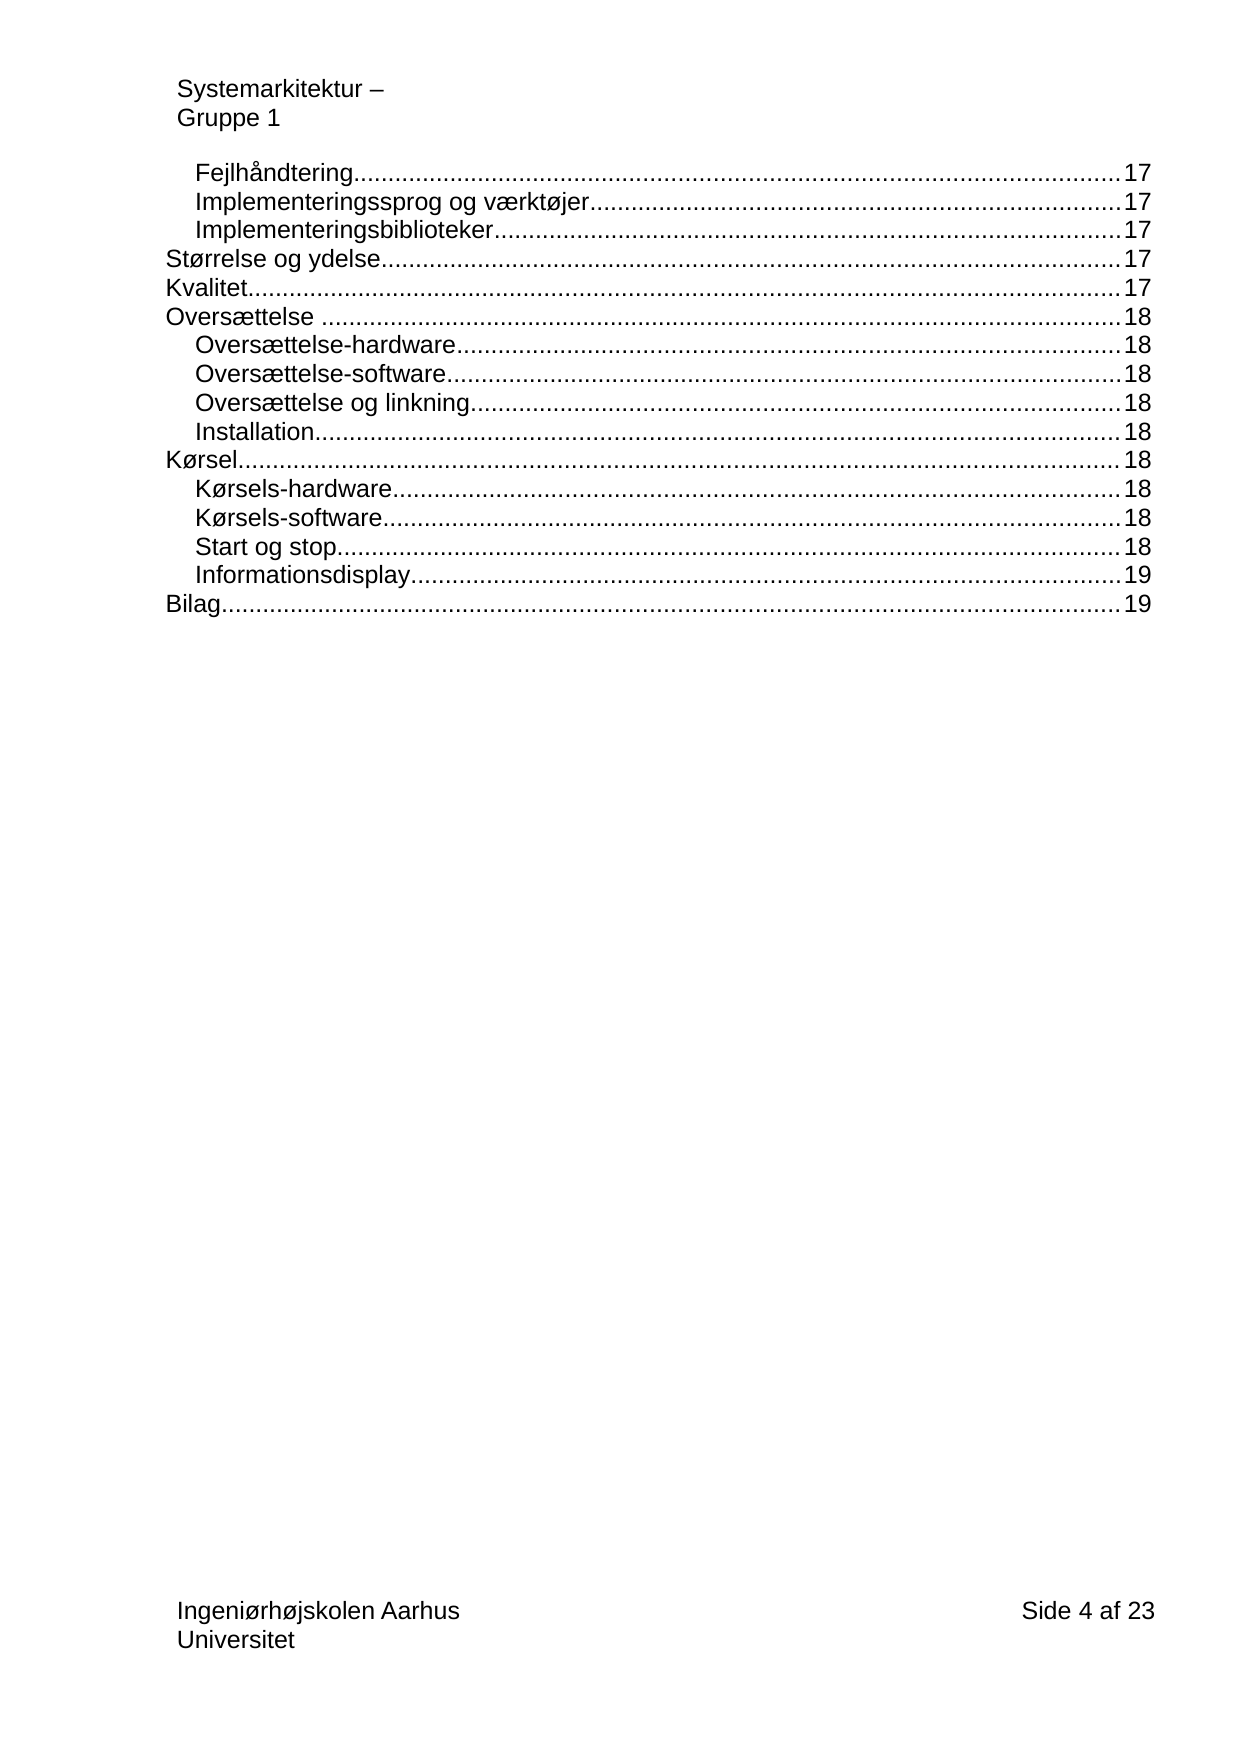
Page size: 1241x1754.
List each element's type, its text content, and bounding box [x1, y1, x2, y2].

text Oversættelse-software 18 [195, 359, 1152, 388]
text Oversættelse-hardware 18 [195, 330, 1152, 359]
text Implementeringsbiblioteker 17 [195, 215, 1152, 244]
text Installation 18 [195, 416, 1152, 445]
text Oversættelse 18 [165, 301, 1152, 330]
text Informationsdisplay 19 [195, 560, 1152, 589]
text Oversættelse og linkning 18 [195, 388, 1152, 416]
text Størrelse og ydelse 17 [165, 244, 1152, 273]
text Fejlhåndtering 17 [195, 158, 1152, 186]
text Bilag 19 [165, 589, 1152, 618]
text Kvalitet 17 [165, 273, 1152, 301]
text Kørsels-software 18 [195, 503, 1152, 531]
text Start og stop 18 [195, 531, 1152, 560]
text Implementeringssprog og værktøjer 17 [195, 186, 1152, 215]
text Kørsel 18 [165, 445, 1152, 474]
text Kørsels-hardware 18 [195, 474, 1152, 503]
